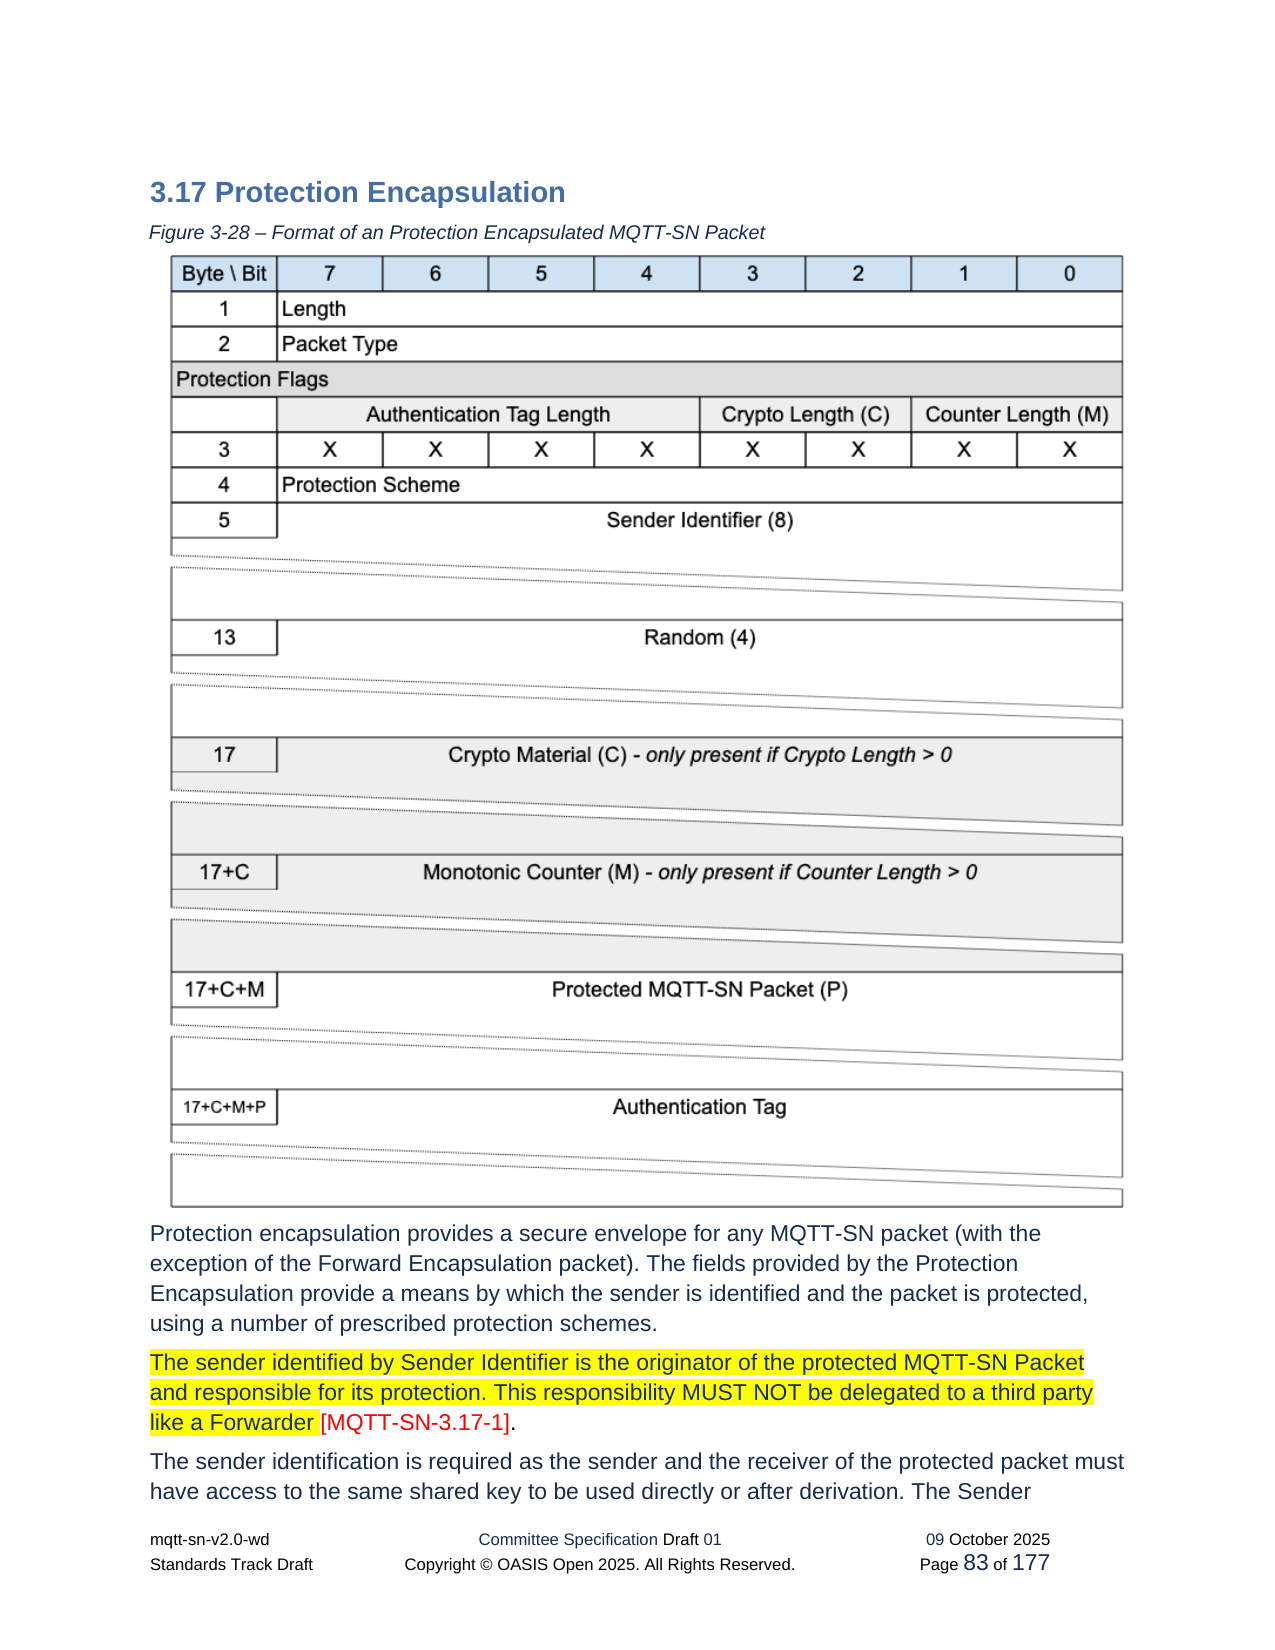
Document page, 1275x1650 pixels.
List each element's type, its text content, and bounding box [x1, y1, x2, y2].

text The sender identification is required as the sender and the receiver of the protected packet must have access to the same shared key to be used directly or after derivation. The Sender [149, 1448, 1124, 1504]
subtitle 3.17 Protection Encapsulation [150, 175, 1124, 208]
text The sender identified by Sender Identifier is the originator of the protected MQTT-SN Packet and responsible for its protection. This responsibility MUST NOT be delegated to a third party like a Forwarder [MQTT-SN-3.17-1]. [149, 1349, 1124, 1436]
text Figure 3-28 – Format of an Protection Encapsulated MQTT-SN Packet [148, 221, 1124, 244]
text Protection encapsulation provides a secure envelope for any MQTT-SN packet (with the exception of the Forward Encapsulation packet). The fields provided by the Protection Encapsulation provide a means by which the sender is identified and the packet is protected, using a number of prescribed protection schemes. [149, 1220, 1124, 1337]
picture [148, 255, 1124, 1208]
